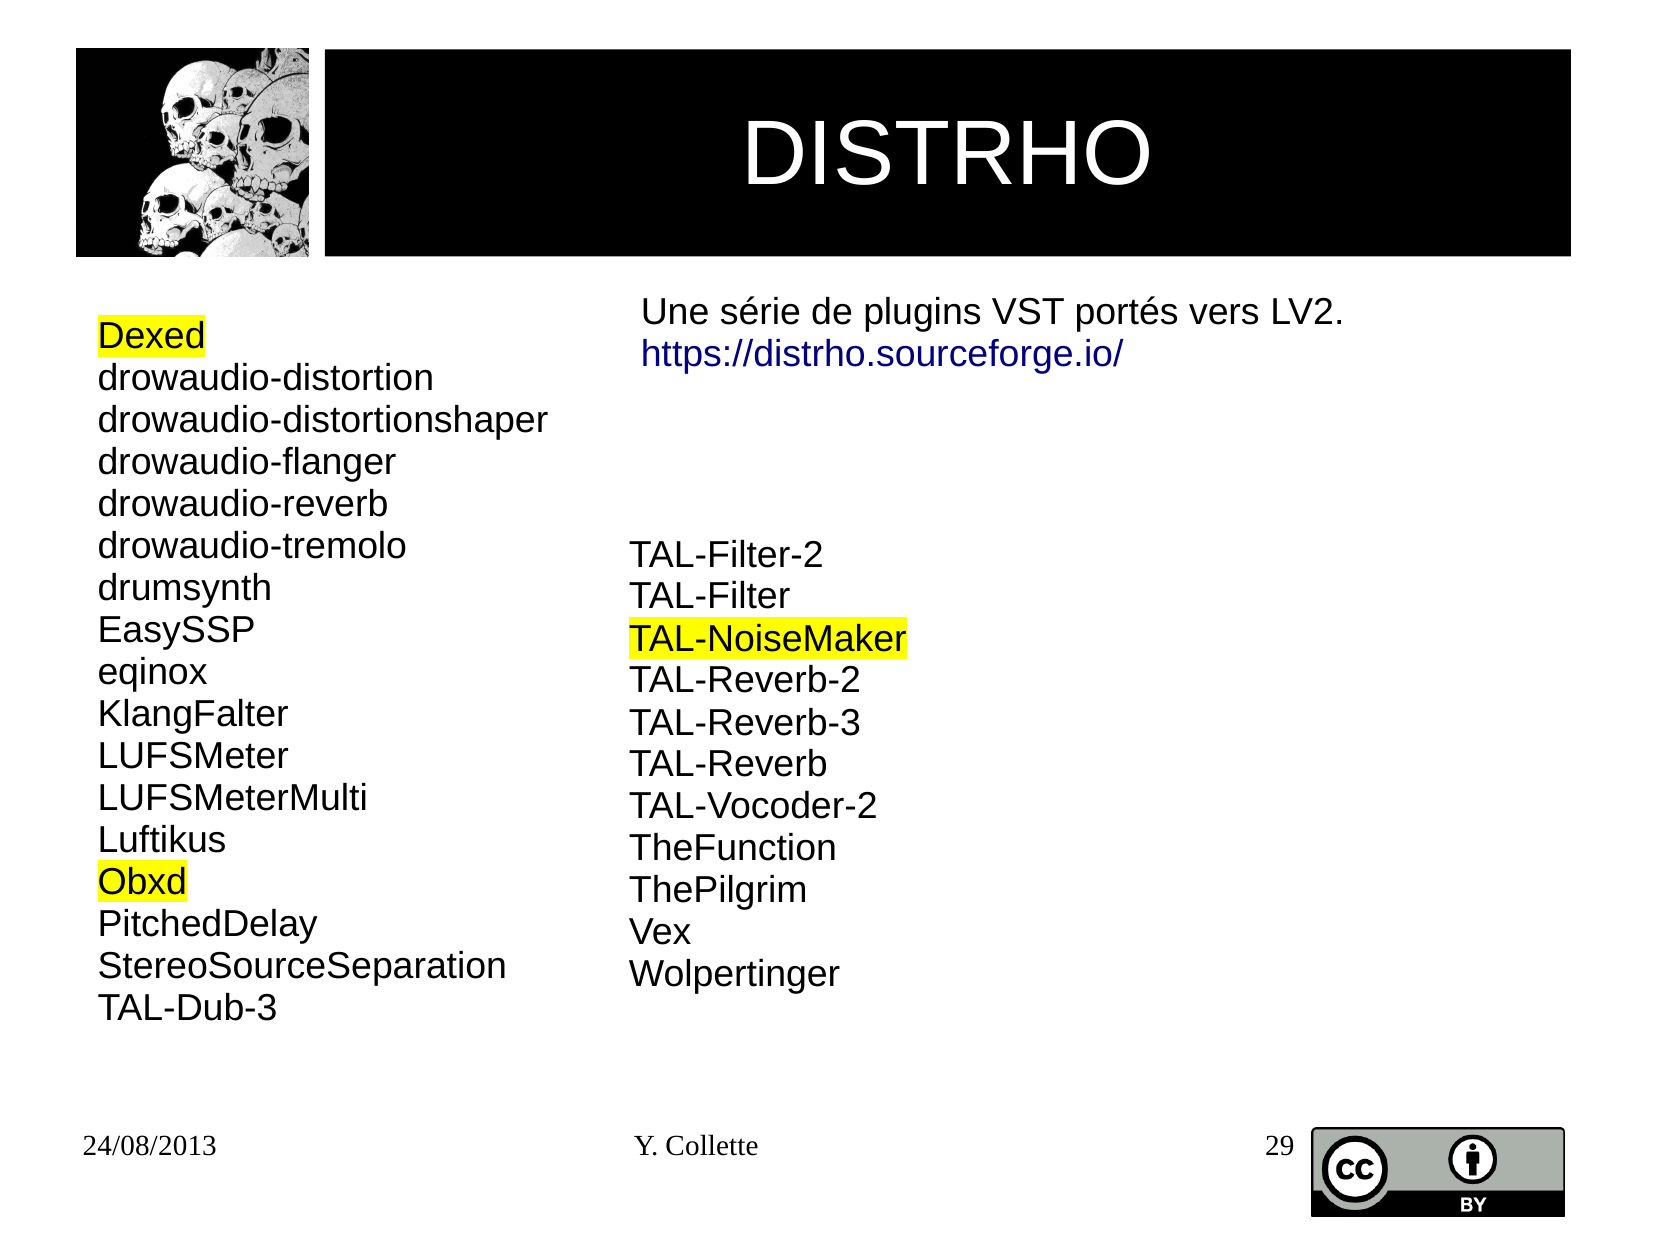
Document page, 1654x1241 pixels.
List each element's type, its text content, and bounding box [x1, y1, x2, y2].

text_box Une série de plugins VST portés vers LV2. https://distrho.sourceforge.io/ [625, 283, 1560, 383]
text_box TAL-Filter-2 TAL-Filter TAL-NoiseMaker TAL-Reverb-2 TAL-Reverb-3 TAL-Reverb TAL-Vocoder-2 TheFunction ThePilgrim Vex Wolpertinger [614, 525, 1016, 1003]
picture [1311, 1127, 1565, 1217]
title DISTRHO [324, 49, 1571, 257]
picture [76, 48, 309, 257]
text_box Dexed drowaudio-distortion drowaudio-distortionshaper drowaudio-flanger drowaudio-reverb drowaudio-tremolo drumsynth EasySSP eqinox KlangFalter LUFSMeter LUFSMeterMulti Luftikus Obxd PitchedDelay StereoSourceSeparation TAL-Dub-3 [82, 307, 650, 1036]
